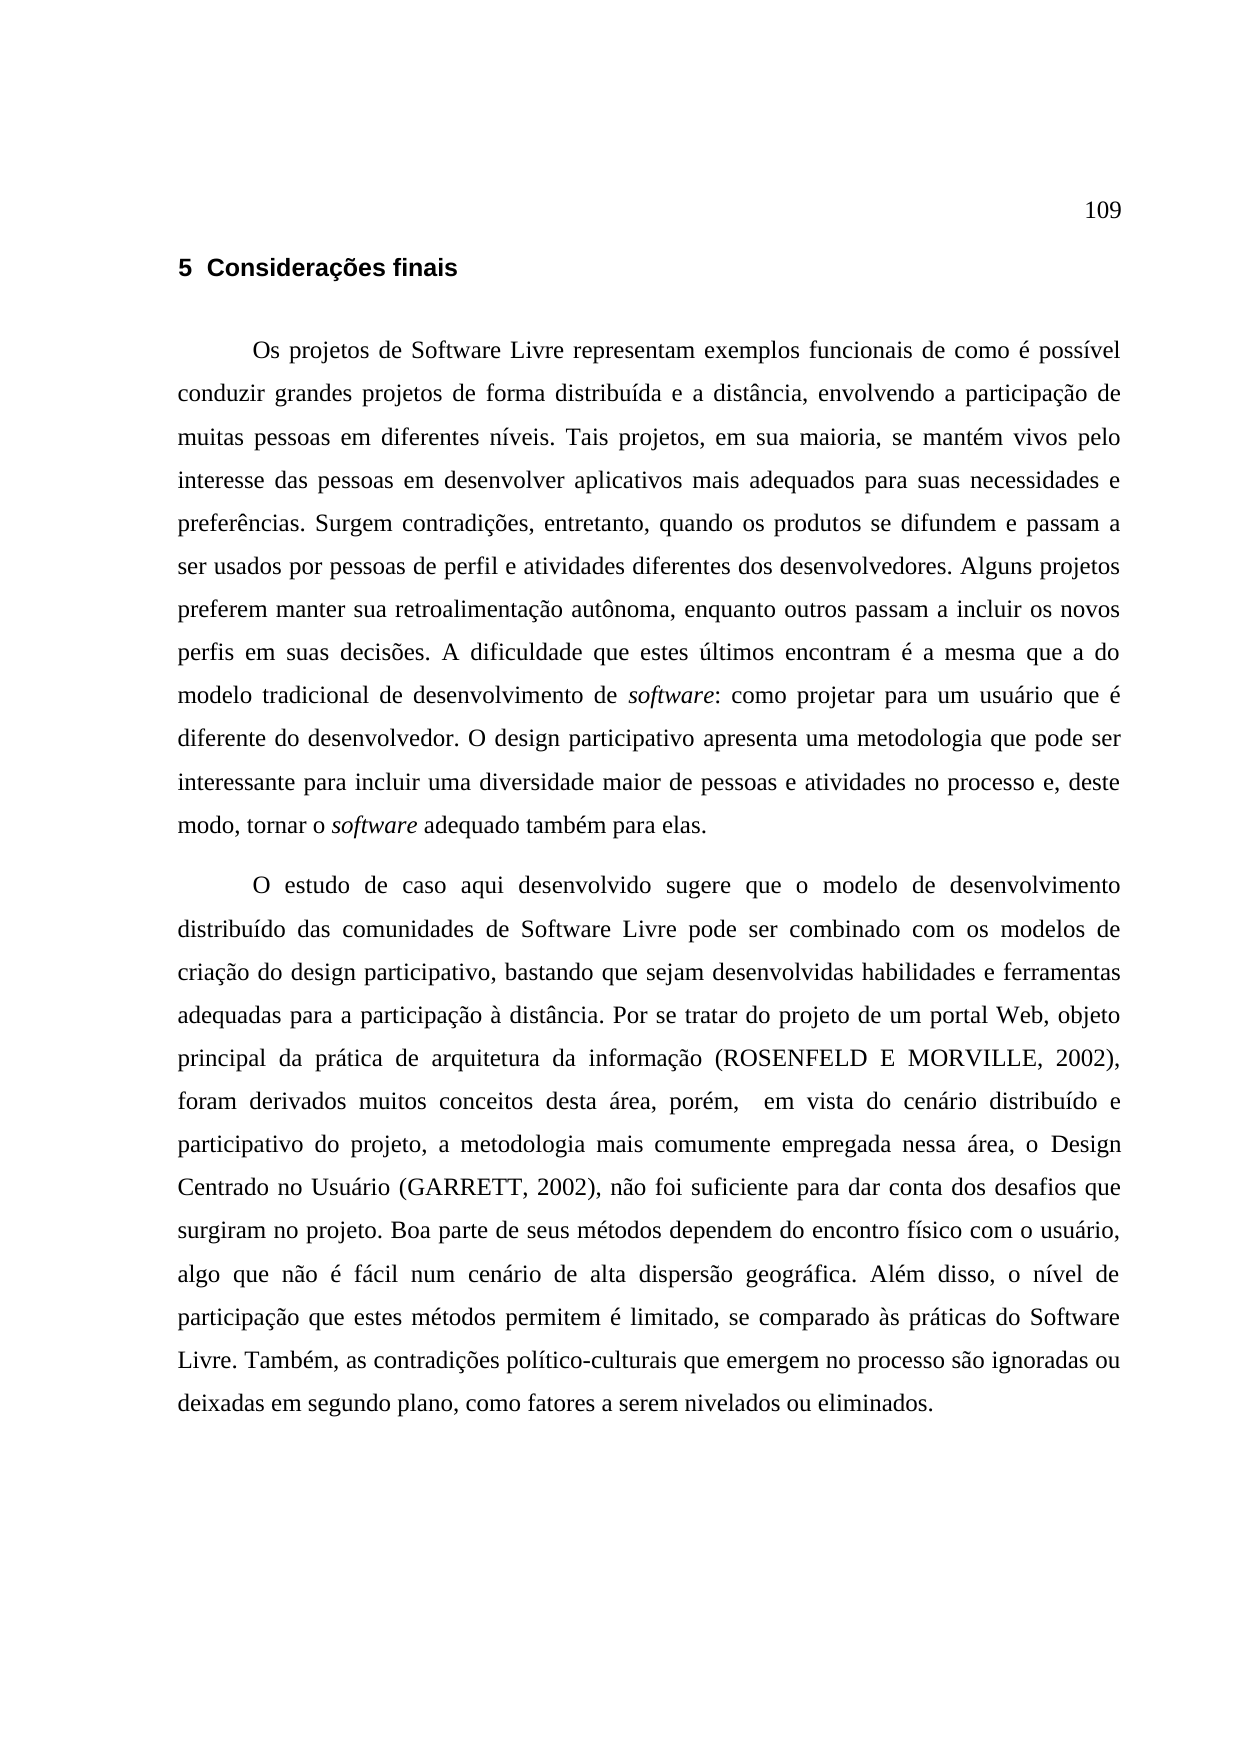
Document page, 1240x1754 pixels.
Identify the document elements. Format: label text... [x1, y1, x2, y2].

subtitle Considerações finais [171, 253, 1121, 282]
text O estudo de caso aqui desenvolvido sugere que o modelo de desenvolvimento distribuído das comunidades de Software Livre pode ser combinado com os modelos de criação do design participativo, bastando que sejam desenvolvidas habilidades e ferramentas adequadas para a participação à distância. Por se tratar do projeto de um portal Web, objeto principal da prática de arquitetura da informação (ROSENFELD E MORVILLE, 2002), foram derivados muitos conceitos desta área, porém, em vista do cenário distribuído e participativo do projeto, a metodologia mais comumente empregada nessa área, o Design Centrado no Usuário (Garrett, 2002), não foi suficiente para dar conta dos desafios que surgiram no projeto. Boa parte de seus métodos dependem do encontro físico com o usuário, algo que não é fácil num cenário de alta dispersão geográfica. Além disso, o nível de participação que estes métodos permitem é limitado, se comparado às práticas do Software Livre. Também, as contradições político-culturais que emergem no processo são ignoradas ou deixadas em segundo plano, como fatores a serem nivelados ou eliminados. [177, 871, 1121, 1417]
text Os projetos de Software Livre representam exemplos funcionais de como é possível conduzir grandes projetos de forma distribuída e a distância, envolvendo a participação de muitas pessoas em diferentes níveis. Tais projetos, em sua maioria, se mantém vivos pelo interesse das pessoas em desenvolver aplicativos mais adequados para suas necessidades e preferências. Surgem contradições, entretanto, quando os produtos se difundem e passam a ser usados por pessoas de perfil e atividades diferentes dos desenvolvedores. Alguns projetos preferem manter sua retroalimentação autônoma, enquanto outros passam a incluir os novos perfis em suas decisões. A dificuldade que estes últimos encontram é a mesma que a do modelo tradicional de desenvolvimento de software: como projetar para um usuário que é diferente do desenvolvedor. O design participativo apresenta uma metodologia que pode ser interessante para incluir uma diversidade maior de pessoas e atividades no processo e, deste modo, tornar o software adequado também para elas. [177, 335, 1121, 838]
